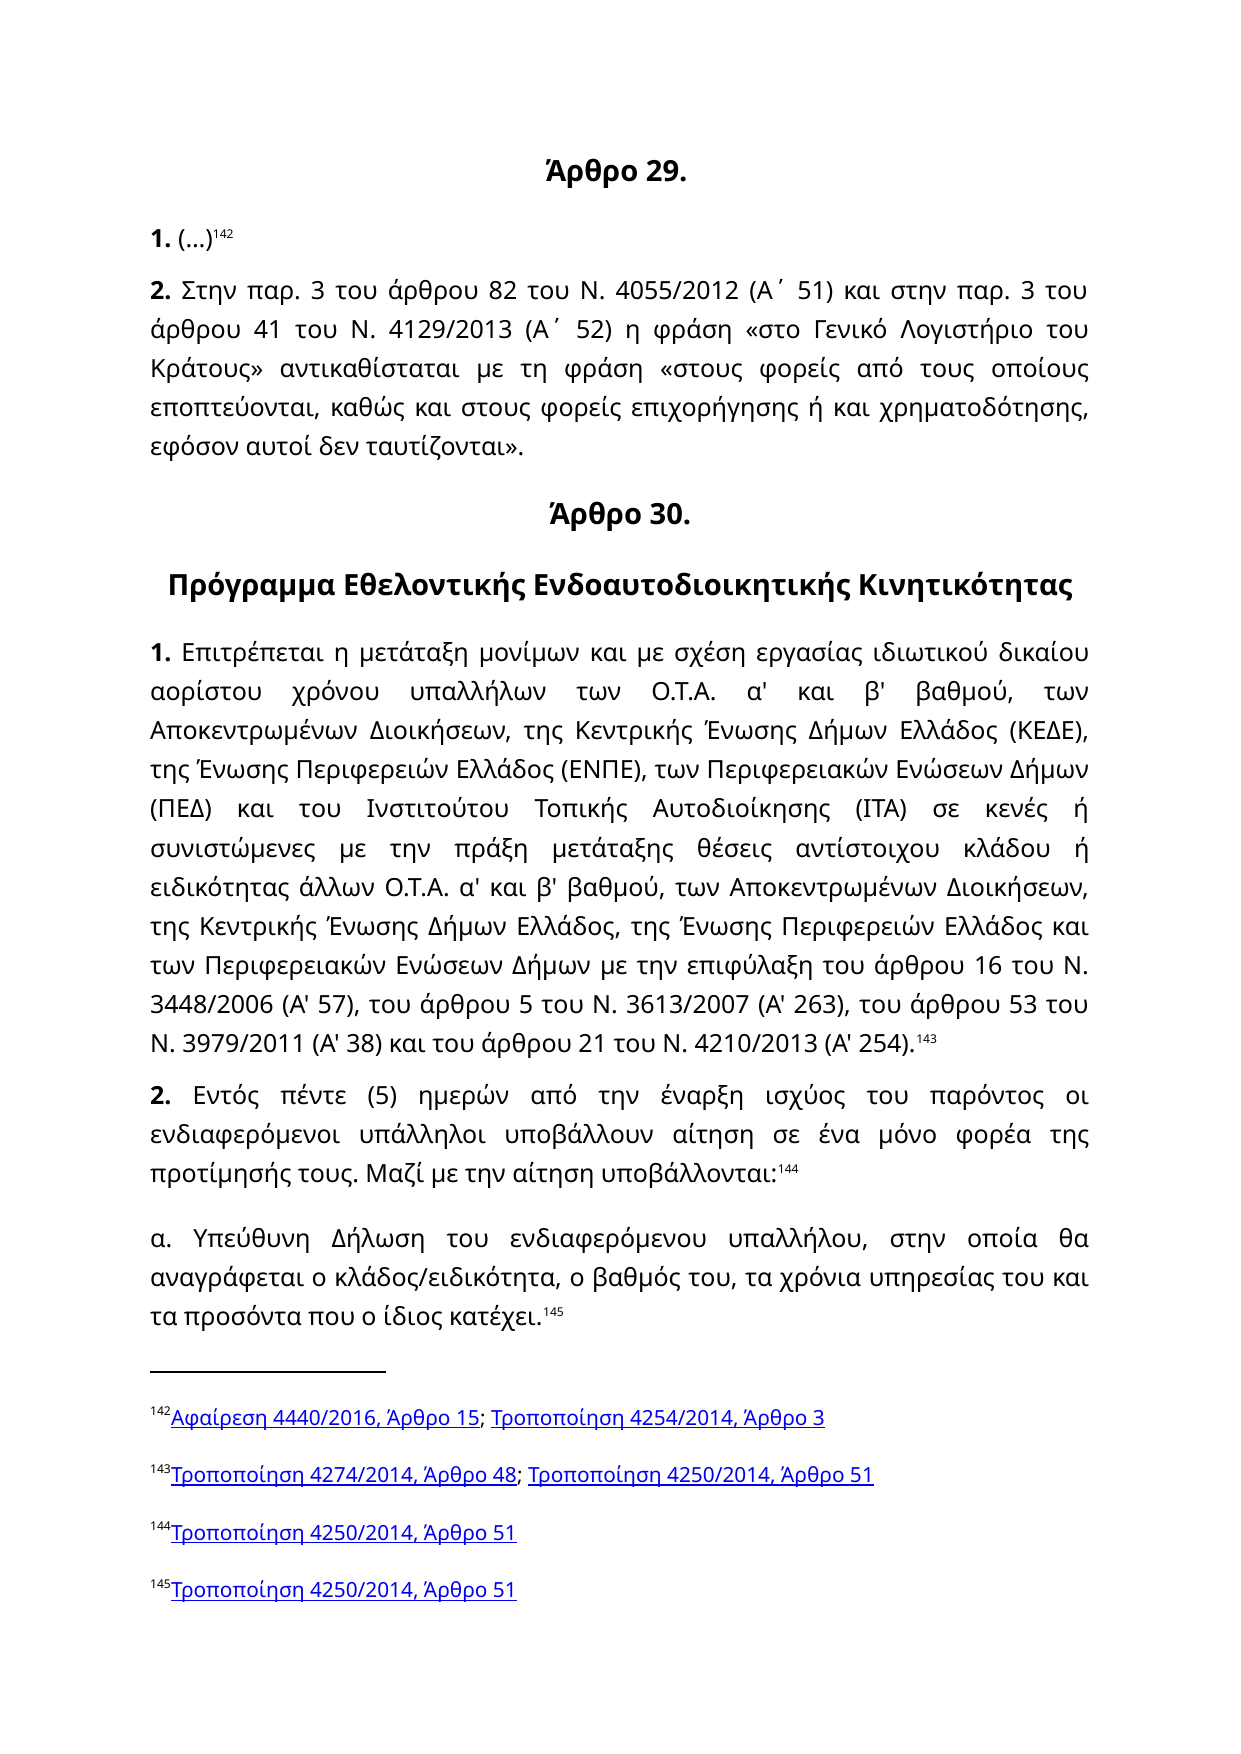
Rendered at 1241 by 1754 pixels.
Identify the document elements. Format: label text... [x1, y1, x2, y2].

subtitle Άρθρο 29. [150, 150, 1090, 190]
text Τροποποίηση 4250/2014, Άρθρο 51 [150, 1576, 1090, 1604]
text 2. Στην παρ. 3 του άρθρου 82 του Ν. 4055/2012 (Α΄ 51) και στην παρ. 3 του άρθρου 41 του Ν. 4129/2013 (Α΄ 52) η φράση «στο Γενικό Λογιστήριο του Κράτους» αντικαθίσταται με τη φράση «στους φορείς από τους οποίους εποπτεύονται, καθώς και στους φορείς επιχορήγησης ή και χρηματοδότησης, εφόσον αυτοί δεν ταυτίζονται». [150, 272, 1090, 463]
text Αφαίρεση 4440/2016, Άρθρο 15; Τροποποίηση 4254/2014, Άρθρο 3 [150, 1403, 1090, 1431]
text Τροποποίηση 4274/2014, Άρθρο 48; Τροποποίηση 4250/2014, Άρθρο 51 [150, 1460, 1090, 1489]
text 1. (…) [150, 221, 1090, 255]
text 2. Εντός πέντε (5) ημερών από την έναρξη ισχύος του παρόντος οι ενδιαφερόμενοι υπάλληλοι υποβάλλουν αίτηση σε ένα μόνο φορέα της προτίμησής τους. Μαζί με την αίτηση υποβάλλονται: [150, 1078, 1090, 1190]
subtitle Άρθρο 30. [150, 493, 1090, 533]
text Τροποποίηση 4250/2014, Άρθρο 51 [150, 1518, 1090, 1546]
text α. Υπεύθυνη Δήλωση του ενδιαφερόμενου υπαλλήλου, στην οποία θα αναγράφεται ο κλάδος/ειδικότητα, ο βαθμός του, τα χρόνια υπηρεσίας του και τα προσόντα που ο ίδιος κατέχει. [150, 1220, 1090, 1333]
subtitle Πρόγραμμα Εθελοντικής Ενδοαυτοδιοικητικής Κινητικότητας [150, 564, 1090, 603]
text 1. Επιτρέπεται η μετάταξη μονίμων και με σχέση εργασίας ιδιωτικού δικαίου αορίστου χρόνου υπαλλήλων των Ο.Τ.Α. α' και β' βαθμού, των Αποκεντρωμένων Διοικήσεων, της Κεντρικής Ένωσης Δήμων Ελλάδος (ΚΕΔΕ), της Ένωσης Περιφερειών Ελλάδος (ΕΝΠΕ), των Περιφερειακών Ενώσεων Δήμων (ΠΕΔ) και του Ινστιτούτου Τοπικής Αυτοδιοίκησης (ΙΤΑ) σε κενές ή συνιστώμενες με την πράξη μετάταξης θέσεις αντίστοιχου κλάδου ή ειδικότητας άλλων Ο.Τ.Α. α' και β' βαθμού, των Αποκεντρωμένων Διοικήσεων, της Κεντρικής Ένωσης Δήμων Ελλάδος, της Ένωσης Περιφερειών Ελλάδος και των Περιφερειακών Ενώσεων Δήμων με την επιφύλαξη του άρθρου 16 του N. 3448/2006 (Α' 57), του άρθρου 5 του N. 3613/2007 (Α' 263), του άρθρου 53 του N. 3979/2011 (Α' 38) και του άρθρου 21 του N. 4210/2013 (Α' 254). [150, 634, 1090, 1060]
